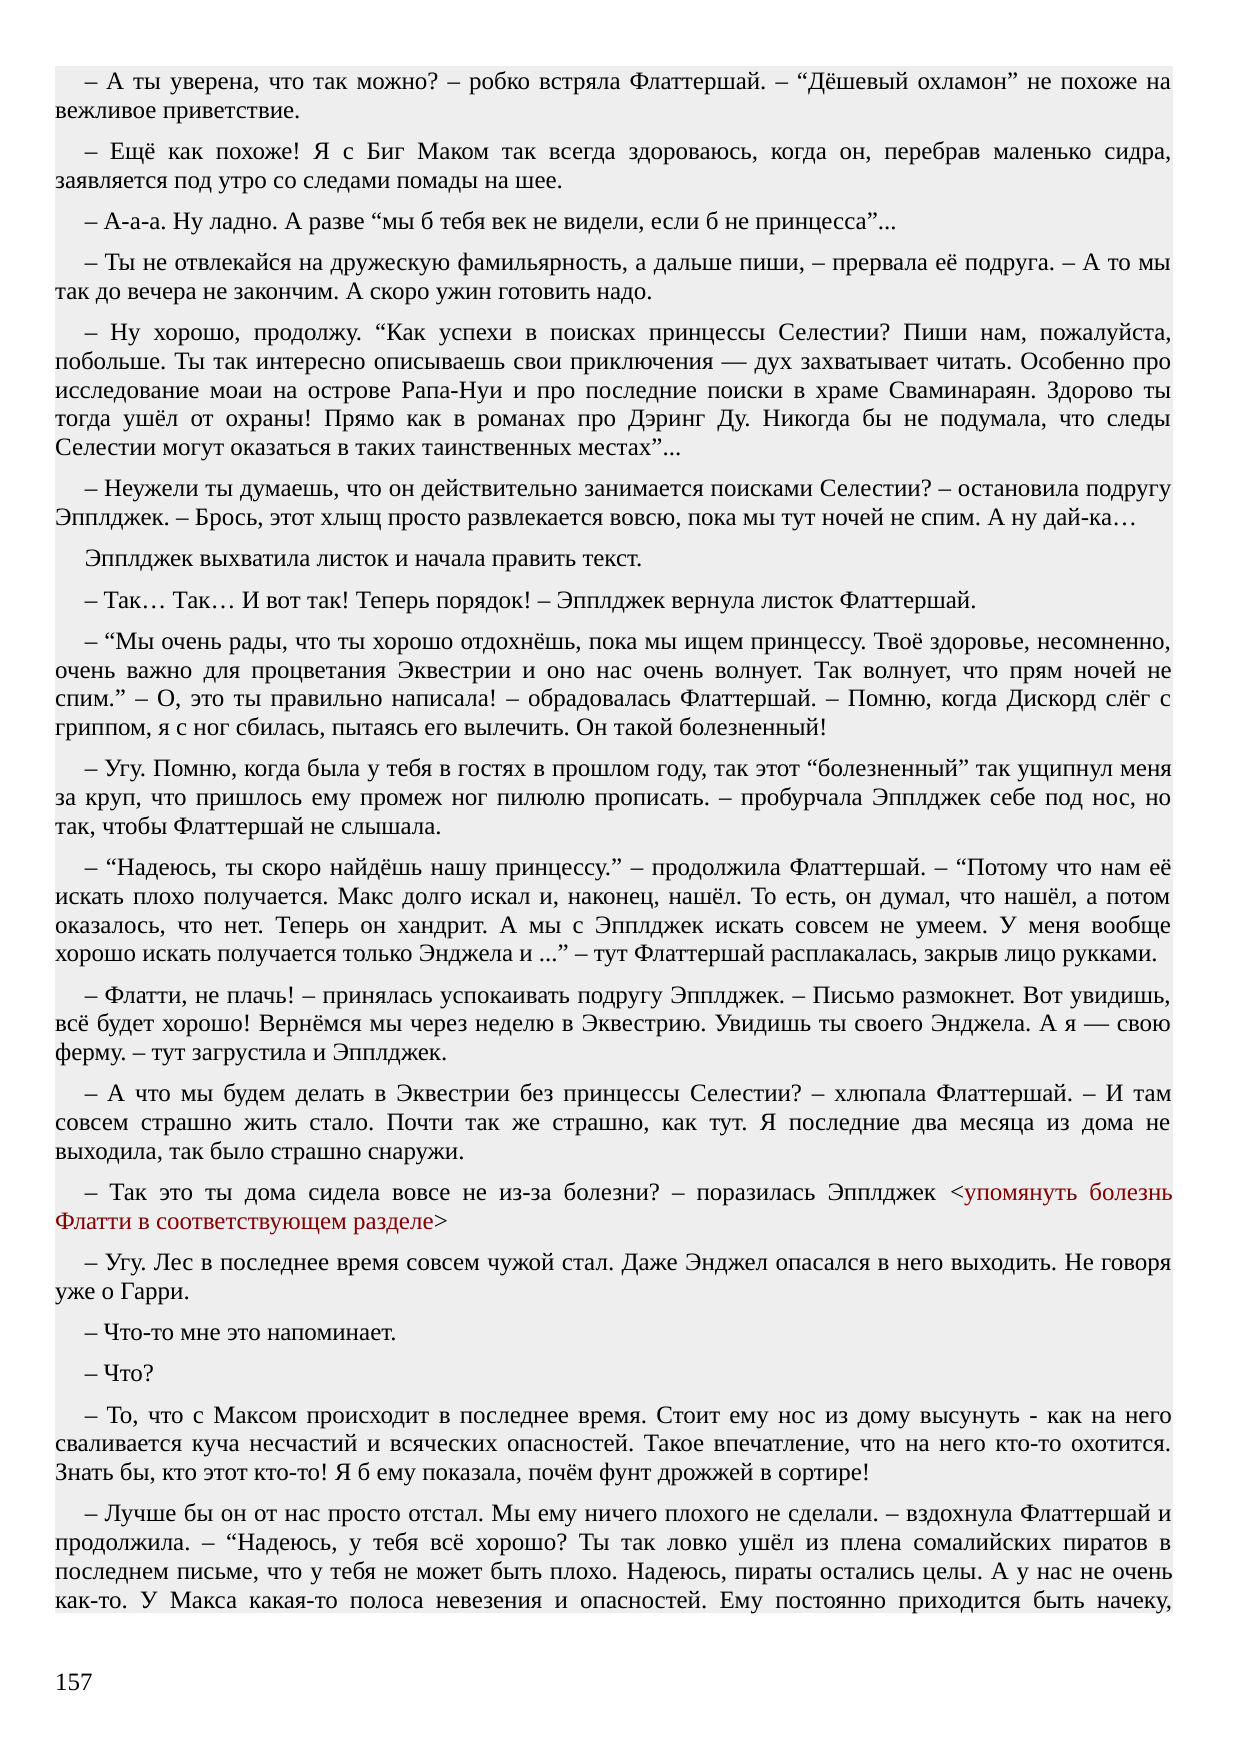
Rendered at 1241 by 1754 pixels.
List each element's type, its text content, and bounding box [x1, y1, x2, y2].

text – Лучше бы он от нас просто отстал. Мы ему ничего плохого не сделали. – вздохнула Флаттершай и продолжила. – “Надеюсь, у тебя всё хорошо? Ты так ловко ушёл из плена сомалийских пиратов в последнем письме, что у тебя не может быть плохо. Надеюсь, пираты остались целы. А у нас не очень как-то. У Макса какая-то полоса невезения и опасностей. Ему постоянно приходится быть начеку, [55, 1498, 1173, 1613]
text – А ты уверена, что так можно? – робко встряла Флаттершай. – “Дёшевый охламон” не похоже на вежливое приветствие. [55, 66, 1173, 123]
text – Что-то мне это напоминает. [55, 1317, 1173, 1346]
text – Угу. Помню, когда была у тебя в гостях в прошлом году, так этот “болезненный” так ущипнул меня за круп, что пришлось ему промеж ног пилюлю прописать. – пробурчала Эпплджек себе под нос, но так, чтобы Флаттершай не слышала. [55, 753, 1173, 840]
text – Угу. Лес в последнее время совсем чужой стал. Даже Энджел опасался в него выходить. Не говоря уже о Гарри. [55, 1247, 1173, 1305]
text – А-а-а. Ну ладно. А разве “мы б тебя век не видели, если б не принцесса”... [55, 206, 1173, 235]
text Эпплджек выхватила листок и начала править текст. [55, 543, 1173, 572]
text – А что мы будем делать в Эквестрии без принцессы Селестии? – хлюпала Флаттершай. – И там совсем страшно жить стало. Почти так же страшно, как тут. Я последние два месяца из дома не выходила, так было страшно снаружи. [55, 1078, 1173, 1165]
text – Неужели ты думаешь, что он действительно занимается поисками Селестии? – остановила подругу Эпплджек. – Брось, этот хлыщ просто развлекается вовсю, пока мы тут ночей не спим. А ну дай-ка… [55, 473, 1173, 531]
text – “Мы очень рады, что ты хорошо отдохнёшь, пока мы ищем принцессу. Твоё здоровье, несомненно, очень важно для процветания Эквестрии и оно нас очень волнует. Так волнует, что прям ночей не спим.” – О, это ты правильно написала! – обрадовалась Флаттершай. – Помню, когда Дискорд слёг с гриппом, я с ног сбилась, пытаясь его вылечить. Он такой болезненный! [55, 626, 1173, 741]
text – Ещё как похоже! Я с Биг Маком так всегда здороваюсь, когда он, перебрав маленько сидра, заявляется под утро со следами помады на шее. [55, 136, 1173, 193]
text – То, что с Максом происходит в последнее время. Стоит ему нос из дому высунуть - как на него сваливается куча несчастий и всяческих опасностей. Такое впечатление, что на него кто-то охотится. Знать бы, кто этот кто-то! Я б ему показала, почём фунт дрожжей в сортире! [55, 1400, 1173, 1486]
text – Так… Так… И вот так! Теперь порядок! – Эпплджек вернула листок Флаттершай. [55, 585, 1173, 613]
text – Флатти, не плачь! – принялась успокаивать подругу Эпплджек. – Письмо размокнет. Вот увидишь, всё будет хорошо! Вернёмся мы через неделю в Эквестрию. Увидишь ты своего Энджела. А я — свою ферму. – тут загрустила и Эпплджек. [55, 980, 1173, 1066]
text – Ты не отвлекайся на дружескую фамильярность, а дальше пиши, – прервала её подруга. – А то мы так до вечера не закончим. А скоро ужин готовить надо. [55, 247, 1173, 305]
text – Ну хорошо, продолжу. “Как успехи в поисках принцессы Селестии? Пиши нам, пожалуйста, побольше. Ты так интересно описываешь свои приключения — дух захватывает читать. Особенно про исследование моаи на острове Рапа-Нуи и про последние поиски в храме Сваминараян. Здорово ты тогда ушёл от охраны! Прямо как в романах про Дэринг Ду. Никогда бы не подумала, что следы Селестии могут оказаться в таких таинственных местах”... [55, 317, 1173, 461]
text – Так это ты дома сидела вовсе не из-за болезни? – поразилась Эпплджек <упомянуть болезнь Флатти в соответствующем разделе> [55, 1177, 1173, 1235]
text – “Надеюсь, ты скоро найдёшь нашу принцессу.” – продолжила Флаттершай. – “Потому что нам её искать плохо получается. Макс долго искал и, наконец, нашёл. То есть, он думал, что нашёл, а потом оказалось, что нет. Теперь он хандрит. А мы с Эпплджек искать совсем не умеем. У меня вообще хорошо искать получается только Энджела и ...” – тут Флаттершай расплакалась, закрыв лицо рукками. [55, 852, 1173, 967]
text – Что? [55, 1358, 1173, 1387]
